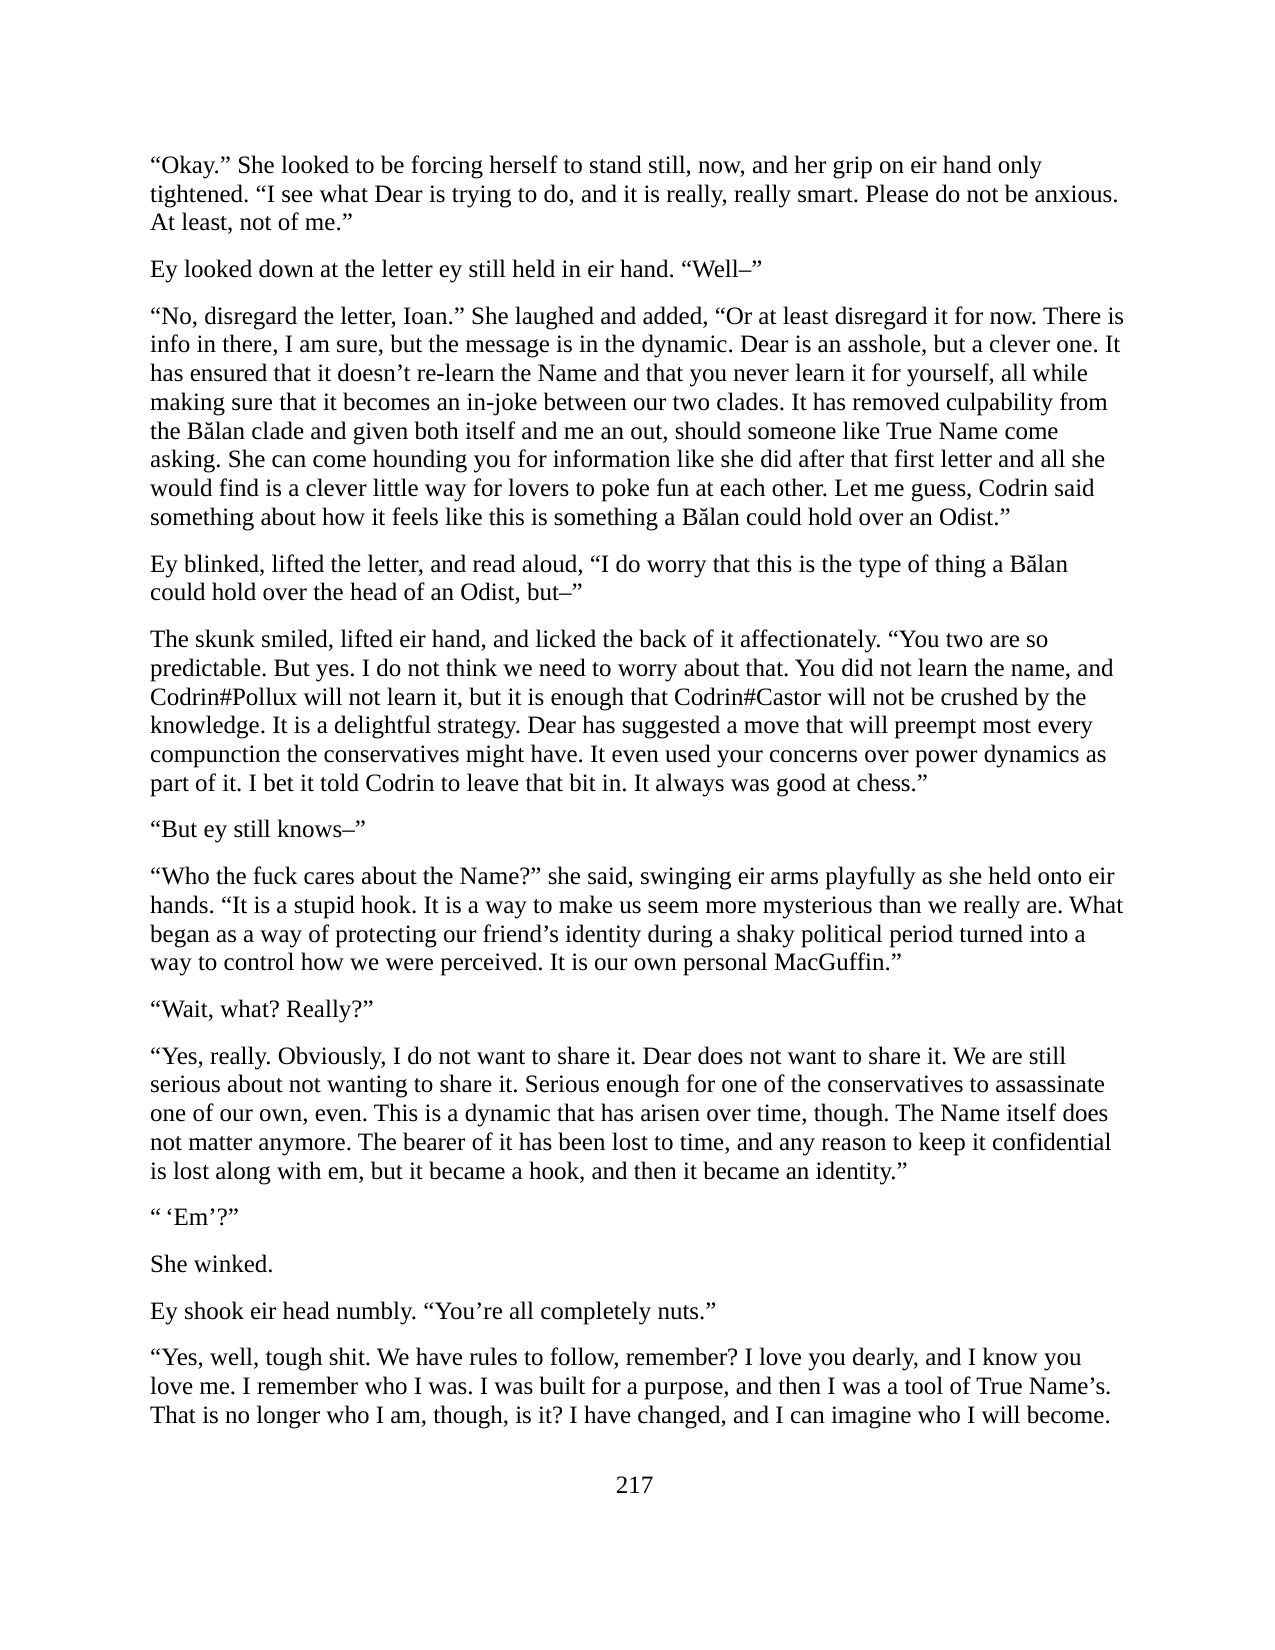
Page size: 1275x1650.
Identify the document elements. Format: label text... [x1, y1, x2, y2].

text “Wait, what? Really?” [150, 994, 1125, 1023]
text “Who the fuck cares about the Name?” she said, swinging eir arms playfully as she held onto eir hands. “It is a stupid hook. It is a way to make us seem more mysterious than we really are. What began as a way of protecting our friend’s identity during a shaky political period turned into a way to control how we were perceived. It is our own personal MacGuffin.” [150, 861, 1125, 976]
text “Yes, well, tough shit. We have rules to follow, remember? I love you dearly, and I know you love me. I remember who I was. I was built for a purpose, and then I was a tool of True Name’s. That is no longer who I am, though, is it? I have changed, and I can imagine who I will become. [150, 1342, 1125, 1429]
text She winked. [150, 1249, 1125, 1278]
text Ey looked down at the letter ey still held in eir hand. “Well–” [150, 254, 1125, 283]
text “Yes, really. Obviously, I do not want to share it. Dear does not want to share it. We are still serious about not wanting to share it. Serious enough for one of the conservatives to assassinate one of our own, even. This is a dynamic that has arisen over time, though. The Name itself does not matter anymore. The bearer of it has been lost to time, and any reason to keep it confidential is lost along with em, but it became a hook, and then it became an identity.” [150, 1041, 1125, 1184]
text “But ey still knows–” [150, 814, 1125, 843]
text The skunk smiled, lifted eir hand, and licked the back of it affectionately. “You two are so predictable. But yes. I do not think we need to worry about that. You did not learn the name, and Codrin#Pollux will not learn it, but it is enough that Codrin#Castor will not be crushed by the knowledge. It is a delightful strategy. Dear has suggested a move that will preempt most every compunction the conservatives might have. It even used your concerns over power dynamics as part of it. I bet it told Codrin to leave that bit in. It always was good at chess.” [150, 624, 1125, 797]
text “Okay.” She looked to be forcing herself to stand still, now, and her grip on eir hand only tightened. “I see what Dear is trying to do, and it is really, really smart. Please do not be anxious. At least, not of me.” [150, 150, 1125, 236]
text Ey blinked, lifted the letter, and read aloud, “I do worry that this is the type of thing a Bălan could hold over the head of an Odist, but–” [150, 549, 1125, 606]
text “No, disregard the letter, Ioan.” She laughed and added, “Or at least disregard it for now. There is info in there, I am sure, but the message is in the dynamic. Dear is an asshole, but a clever one. It has ensured that it doesn’t re-learn the Name and that you never learn it for yourself, all while making sure that it becomes an in-joke between our two clades. It has removed culpability from the Bălan clade and given both itself and me an out, should someone like True Name come asking. She can come hounding you for information like she did after that first letter and all she would find is a clever little way for lovers to poke fun at each other. Let me guess, Codrin said something about how it feels like this is something a Bălan could hold over an Odist.” [150, 301, 1125, 531]
text “ ‘Em’?” [150, 1202, 1125, 1231]
text Ey shook eir head numbly. “You’re all completely nuts.” [150, 1296, 1125, 1324]
